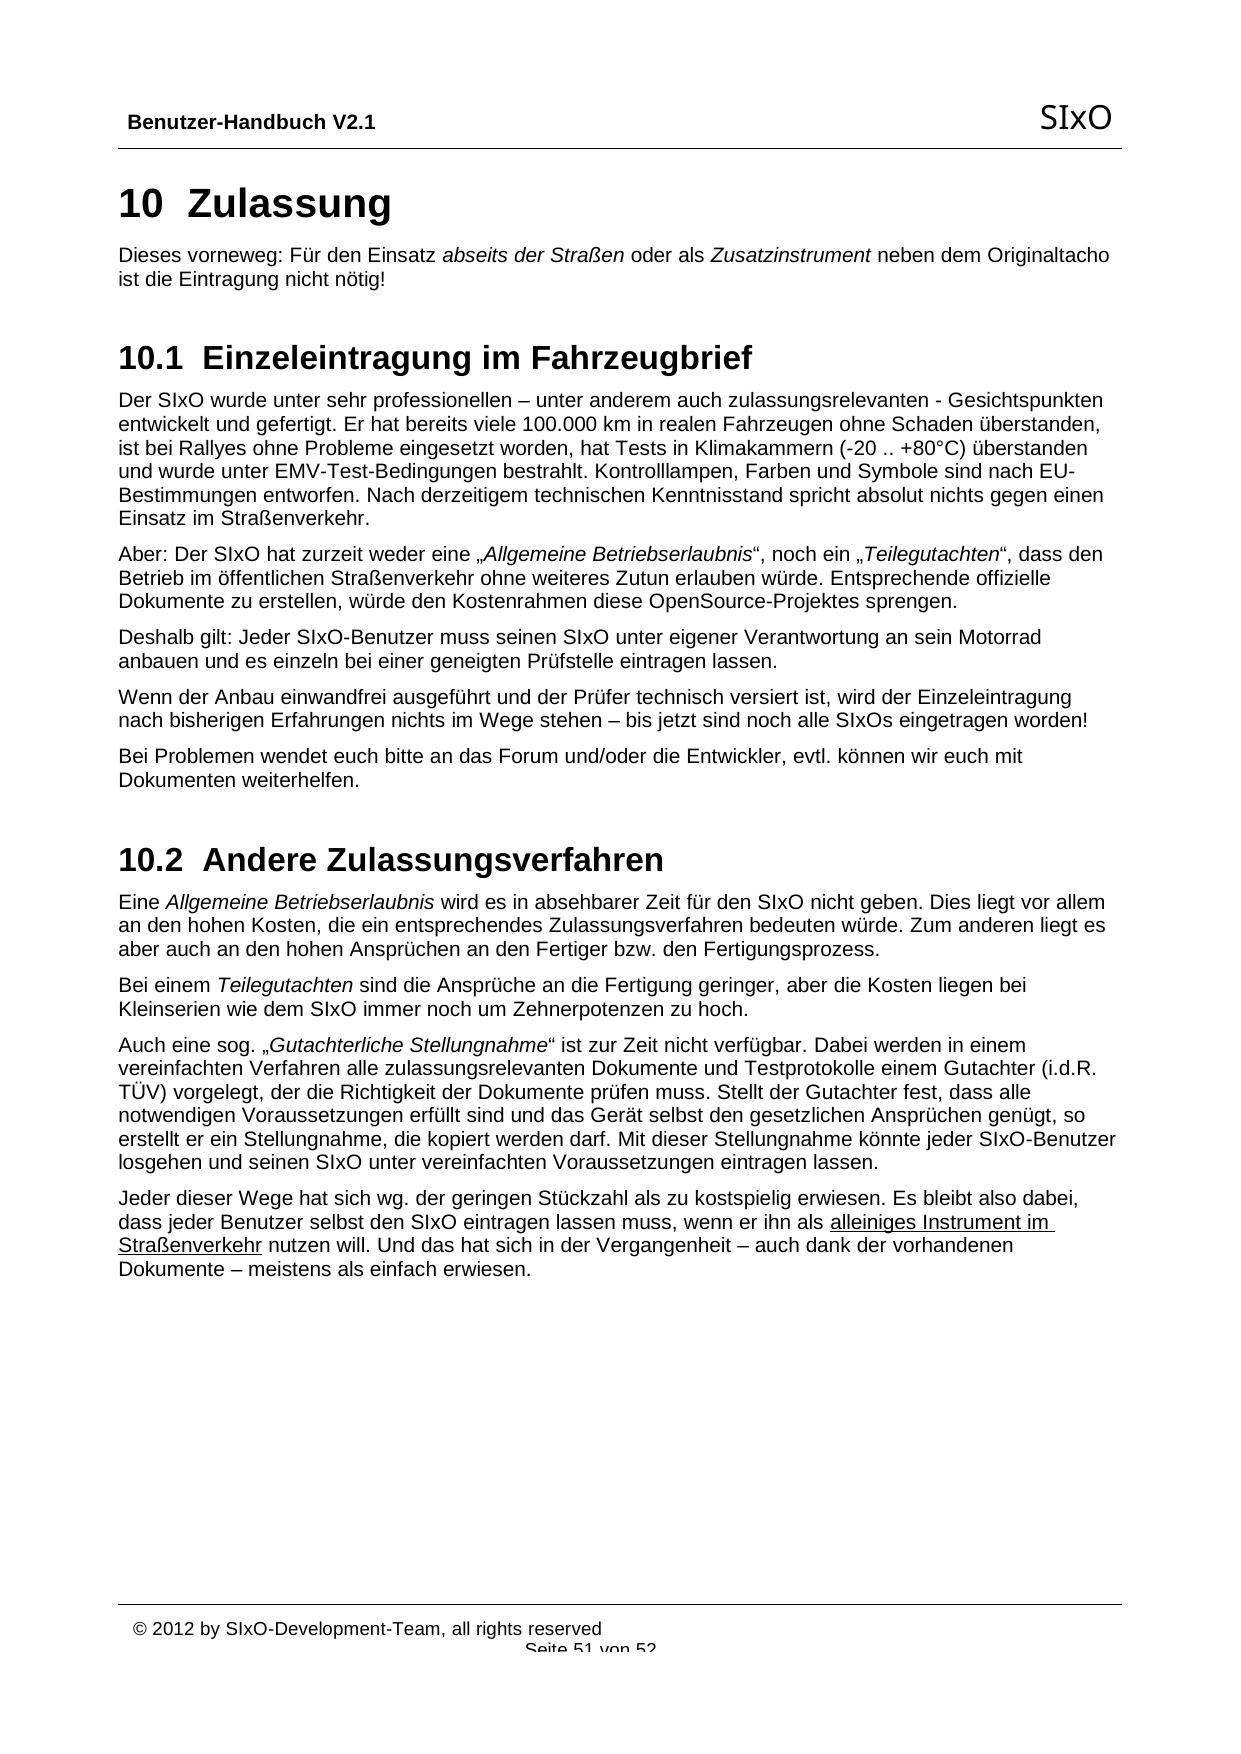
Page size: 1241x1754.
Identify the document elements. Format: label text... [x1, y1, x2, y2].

text Deshalb gilt: Jeder SIxO-Benutzer muss seinen SIxO unter eigener Verantwortung an sein Motorrad anbauen und es einzeln bei einer geneigten Prüfstelle eintragen lassen. [118, 626, 1122, 673]
text Aber: Der SIxO hat zurzeit weder eine „Allgemeine Betriebserlaubnis“, noch ein „Teilegutachten“, dass den Betrieb im öffentlichen Straßenverkehr ohne weiteres Zutun erlauben würde. Entsprechende offizielle Dokumente zu erstellen, würde den Kostenrahmen diese OpenSource-Projektes sprengen. [118, 543, 1122, 613]
text Eine Allgemeine Betriebserlaubnis wird es in absehbarer Zeit für den SIxO nicht geben. Dies liegt vor allem an den hohen Kosten, die ein entsprechendes Zulassungsverfahren bedeuten würde. Zum anderen liegt es aber auch an den hohen Ansprüchen an den Fertiger bzw. den Fertigungsprozess. [118, 890, 1122, 961]
subtitle Zulassung [118, 180, 1122, 226]
subtitle Andere Zulassungsverfahren [118, 841, 1122, 878]
text Wenn der Anbau einwandfrei ausgeführt und der Prüfer technisch versiert ist, wird der Einzeleintragung nach bisherigen Erfahrungen nichts im Wege stehen – bis jetzt sind noch alle SIxOs eingetragen worden! [118, 685, 1122, 732]
text Jeder dieser Wege hat sich wg. der geringen Stückzahl als zu kostspielig erwiesen. Es bleibt also dabei, dass jeder Benutzer selbst den SIxO eintragen lassen muss, wenn er ihn als alleiniges Instrument im Straßenverkehr nutzen will. Und das hat sich in der Vergangenheit – auch dank der vorhandenen Dokumente – meistens als einfach erwiesen. [118, 1187, 1122, 1281]
text Der SIxO wurde unter sehr professionellen – unter anderem auch zulassungsrelevanten - Gesichtspunkten entwickelt und gefertigt. Er hat bereits viele 100.000 km in realen Fahrzeugen ohne Schaden überstanden, ist bei Rallyes ohne Probleme eingesetzt worden, hat Tests in Klimakammern (-20 .. +80°C) überstanden und wurde unter EMV-Test-Bedingungen bestrahlt. Kontrolllampen, Farben und Symbole sind nach EU-Bestimmungen entworfen. Nach derzeitigem technischen Kenntnisstand spricht absolut nichts gegen einen Einsatz im Straßenverkehr. [118, 389, 1122, 530]
text Bei einem Teilegutachten sind die Ansprüche an die Fertigung geringer, aber die Kosten liegen bei Kleinserien wie dem SIxO immer noch um Zehnerpotenzen zu hoch. [118, 973, 1122, 1021]
text Bei Problemen wendet euch bitte an das Forum und/oder die Entwickler, evtl. können wir euch mit Dokumenten weiterhelfen. [118, 745, 1122, 792]
text Dieses vorneweg: Für den Einsatz abseits der Straßen oder als Zusatzinstrument neben dem Originaltacho ist die Eintragung nicht nötig! [118, 243, 1122, 291]
subtitle Einzeleintragung im Fahrzeugbrief [118, 339, 1122, 377]
text Auch eine sog. „Gutachterliche Stellungnahme“ ist zur Zeit nicht verfügbar. Dabei werden in einem vereinfachten Verfahren alle zulassungsrelevanten Dokumente und Testprotokolle einem Gutachter (i.d.R. TÜV) vorgelegt, der die Richtigkeit der Dokumente prüfen muss. Stellt der Gutachter fest, dass alle notwendigen Voraussetzungen erfüllt sind und das Gerät selbst den gesetzlichen Ansprüchen genügt, so erstellt er ein Stellungnahme, die kopiert werden darf. Mit dieser Stellungnahme könnte jeder SIxO-Benutzer losgehen und seinen SIxO unter vereinfachten Voraussetzungen eintragen lassen. [118, 1033, 1122, 1174]
